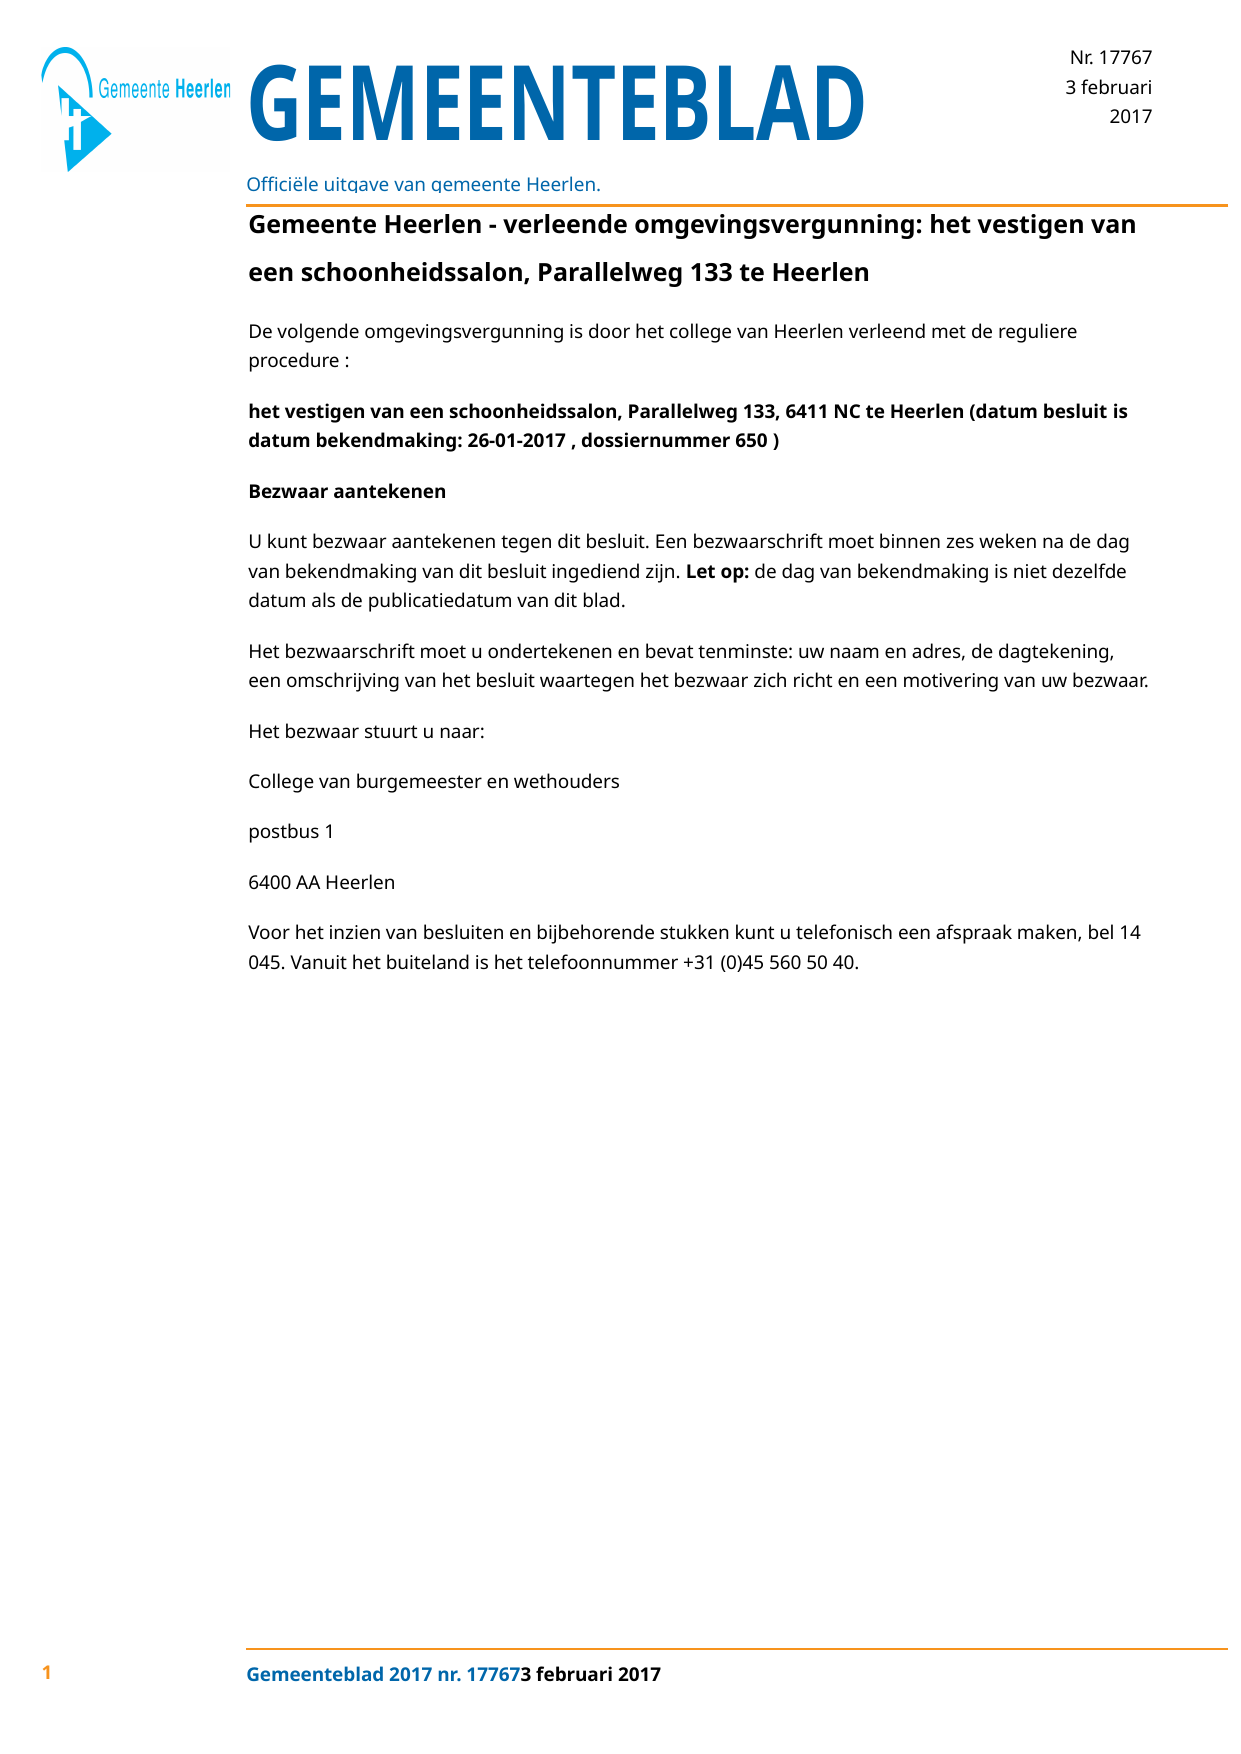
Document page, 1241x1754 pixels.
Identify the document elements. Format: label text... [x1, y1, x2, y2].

picture [41, 47, 58, 70]
text postbus 1 [248, 819, 1152, 844]
text Gemeente Heerlen - verleende omgevingsvergunning: het vestigen van een schoonheidssalon, Parallelweg 133 te Heerlen [248, 207, 1152, 288]
text Het bezwaar stuurt u naar: [248, 718, 1152, 744]
text College van burgemeester en wethouders [248, 768, 1152, 794]
text U kunt bezwaar aantekenen tegen dit besluit. Een bezwaarschrift moet binnen zes weken na de dag van bekendmaking van dit besluit ingediend zijn. Let op: de dag van bekendmaking is niet dezelfde datum als de publicatiedatum van dit blad. [248, 528, 1152, 613]
text Het bezwaarschrift moet u ondertekenen en bevat tenminste: uw naam en adres, de dagtekening, een omschrijving van het besluit waartegen het bezwaar zich richt en een motivering van uw bezwaar. [248, 638, 1152, 693]
text Voor het inzien van besluiten en bijbehorende stukken kunt u telefonisch een afspraak maken, bel 14 045. Vanuit het buiteland is het telefoonnummer +31 (0)45 560 50 40. [248, 919, 1152, 975]
text De volgende omgevingsvergunning is door het college van Heerlen verleend met de reguliere procedure : [248, 318, 1152, 373]
picture [41, 47, 231, 172]
text 6400 AA Heerlen [248, 869, 1152, 895]
text Bezwaar aantekenen [248, 478, 1152, 504]
text het vestigen van een schoonheidssalon, Parallelweg 133, 6411 NC te Heerlen (datum besluit is datum bekendmaking: 26-01-2017 , dossiernummer 650 ) [248, 398, 1152, 453]
